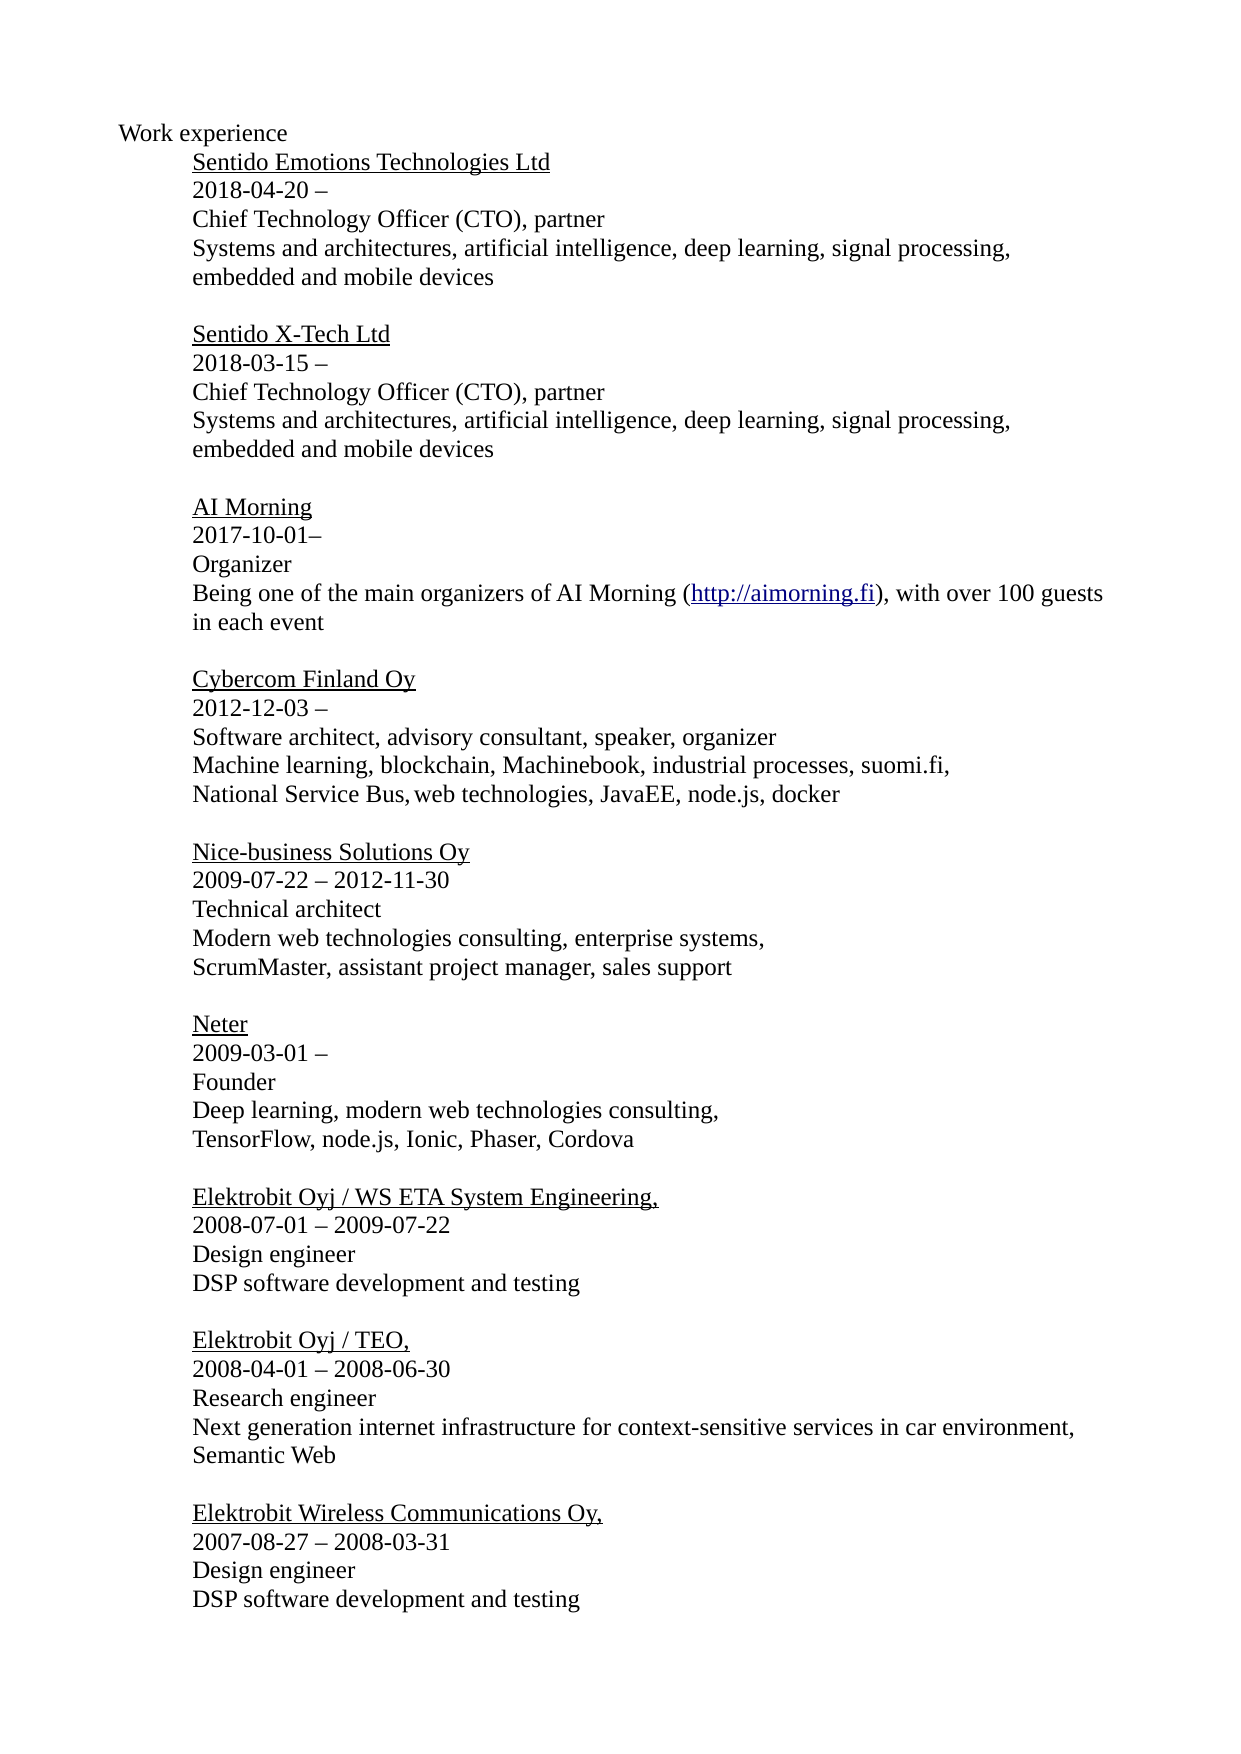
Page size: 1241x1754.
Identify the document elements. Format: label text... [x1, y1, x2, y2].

text Elektrobit Wireless Communications Oy, [118, 1498, 1122, 1527]
text Modern web technologies consulting, enterprise systems, [118, 923, 1122, 952]
text 2009-03-01 – [118, 1038, 1122, 1067]
text Being one of the main organizers of AI Morning (http://aimorning.fi), with over 100 guests [118, 578, 1122, 607]
text DSP software development and testing [118, 1584, 1122, 1613]
text 2018-04-20 – [118, 176, 1122, 204]
text Elektrobit Oyj / TEO, [118, 1326, 1122, 1354]
text 2008-04-01 – 2008-06-30 [118, 1354, 1122, 1383]
text Systems and architectures, artificial intelligence, deep learning, signal processing, embedded and mobile devices [118, 406, 1122, 463]
text AI Morning [118, 492, 1122, 521]
text Technical architect [118, 894, 1122, 923]
text Deep learning, modern web technologies consulting, [118, 1096, 1122, 1124]
text National Service Bus, web technologies, JavaEE, node.js, docker [118, 779, 1122, 808]
text Organizer [118, 549, 1122, 578]
text 2012-12-03 – [118, 693, 1122, 722]
text Sentido X-Tech Ltd [118, 319, 1122, 348]
text Work experience [118, 118, 1122, 147]
text Research engineer [118, 1383, 1122, 1412]
text 2008-07-01 – 2009-07-22 [118, 1211, 1122, 1239]
text Founder [118, 1067, 1122, 1096]
text 2009-07-22 – 2012-11-30 [118, 866, 1122, 894]
text Semantic Web [118, 1441, 1122, 1469]
text Systems and architectures, artificial intelligence, deep learning, signal processing, embedded and mobile devices [118, 233, 1122, 291]
text Machine learning, blockchain, Machinebook, industrial processes, suomi.fi, [118, 751, 1122, 779]
text Nice-business Solutions Oy [118, 837, 1122, 866]
text Design engineer [118, 1239, 1122, 1268]
text Neter [118, 1009, 1122, 1038]
text Software architect, advisory consultant, speaker, organizer [118, 722, 1122, 751]
text Design engineer [118, 1556, 1122, 1584]
text Next generation internet infrastructure for context-sensitive services in car environment, [118, 1412, 1122, 1441]
text Chief Technology Officer (CTO), partner [118, 377, 1122, 406]
text Elektrobit Oyj / WS ETA System Engineering, [118, 1182, 1122, 1211]
text 2017-10-01– [118, 521, 1122, 549]
text Sentido Emotions Technologies Ltd [118, 147, 1122, 176]
text Chief Technology Officer (CTO), partner [118, 204, 1122, 233]
text 2007-08-27 – 2008-03-31 [118, 1527, 1122, 1556]
text ScrumMaster, assistant project manager, sales support [118, 952, 1122, 981]
text Cybercom Finland Oy [118, 664, 1122, 693]
text DSP software development and testing [118, 1268, 1122, 1297]
text TensorFlow, node.js, Ionic, Phaser, Cordova [118, 1124, 1122, 1153]
text in each event [118, 607, 1122, 636]
text 2018-03-15 – [118, 348, 1122, 377]
